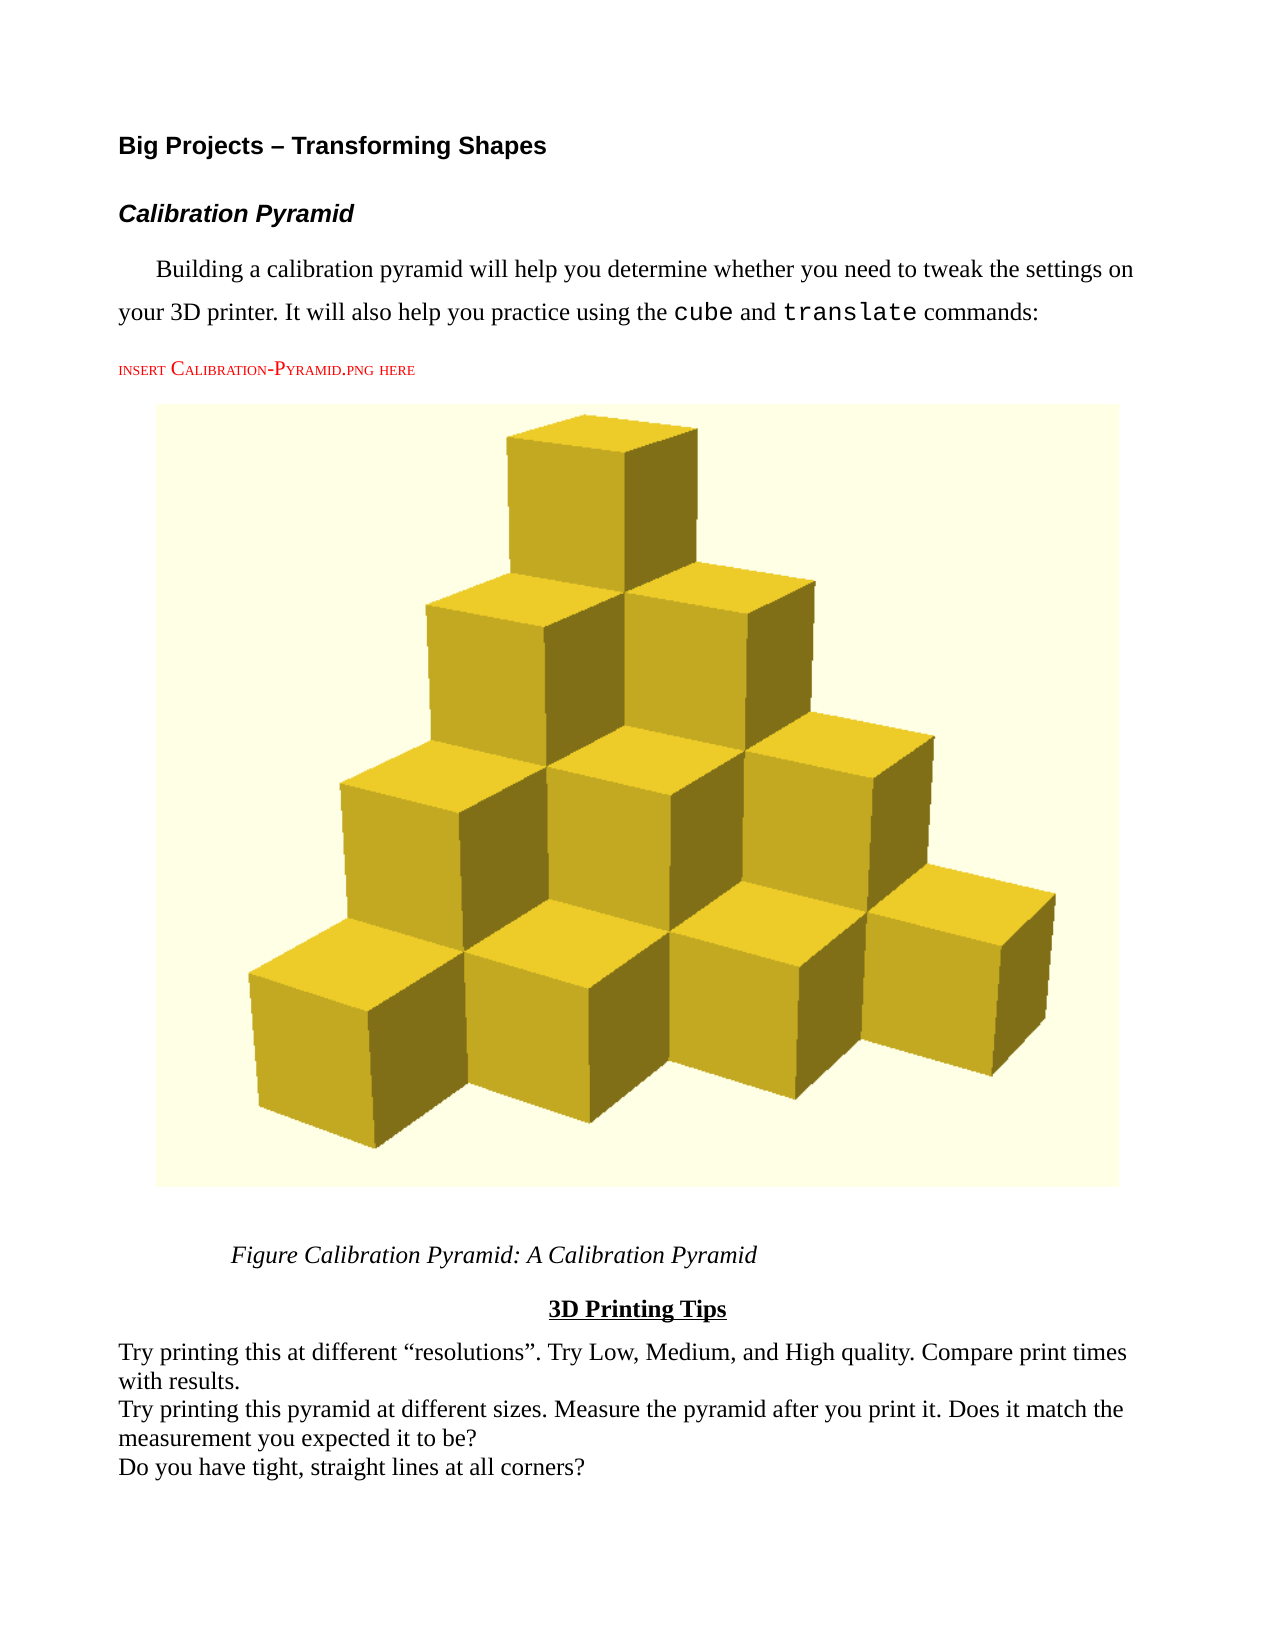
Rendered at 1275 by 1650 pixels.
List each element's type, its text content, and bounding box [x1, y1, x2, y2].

text Building a calibration pyramid will help you determine whether you need to tweak the settings on your 3D printer. It will also help you practice using the cube and translate commands: [118, 254, 1157, 328]
text insert Calibration-Pyramid.png here [118, 356, 1157, 380]
list Try printing this at different “resolutions”. Try Low, Medium, and High quality. Compare print times with results. [118, 1337, 1157, 1394]
picture [155, 404, 1120, 1187]
subtitle Calibration Pyramid [118, 199, 1157, 227]
list 3D Printing Tips [118, 1294, 1157, 1323]
list Figure Calibration Pyramid: A Calibration Pyramid [193, 1240, 1157, 1269]
subtitle Big Projects – Transforming Shapes [118, 131, 1157, 159]
list Try printing this pyramid at different sizes. Measure the pyramid after you print it. Does it match the measurement you expected it to be? [118, 1394, 1157, 1452]
list Do you have tight, straight lines at all corners? [118, 1452, 1157, 1481]
